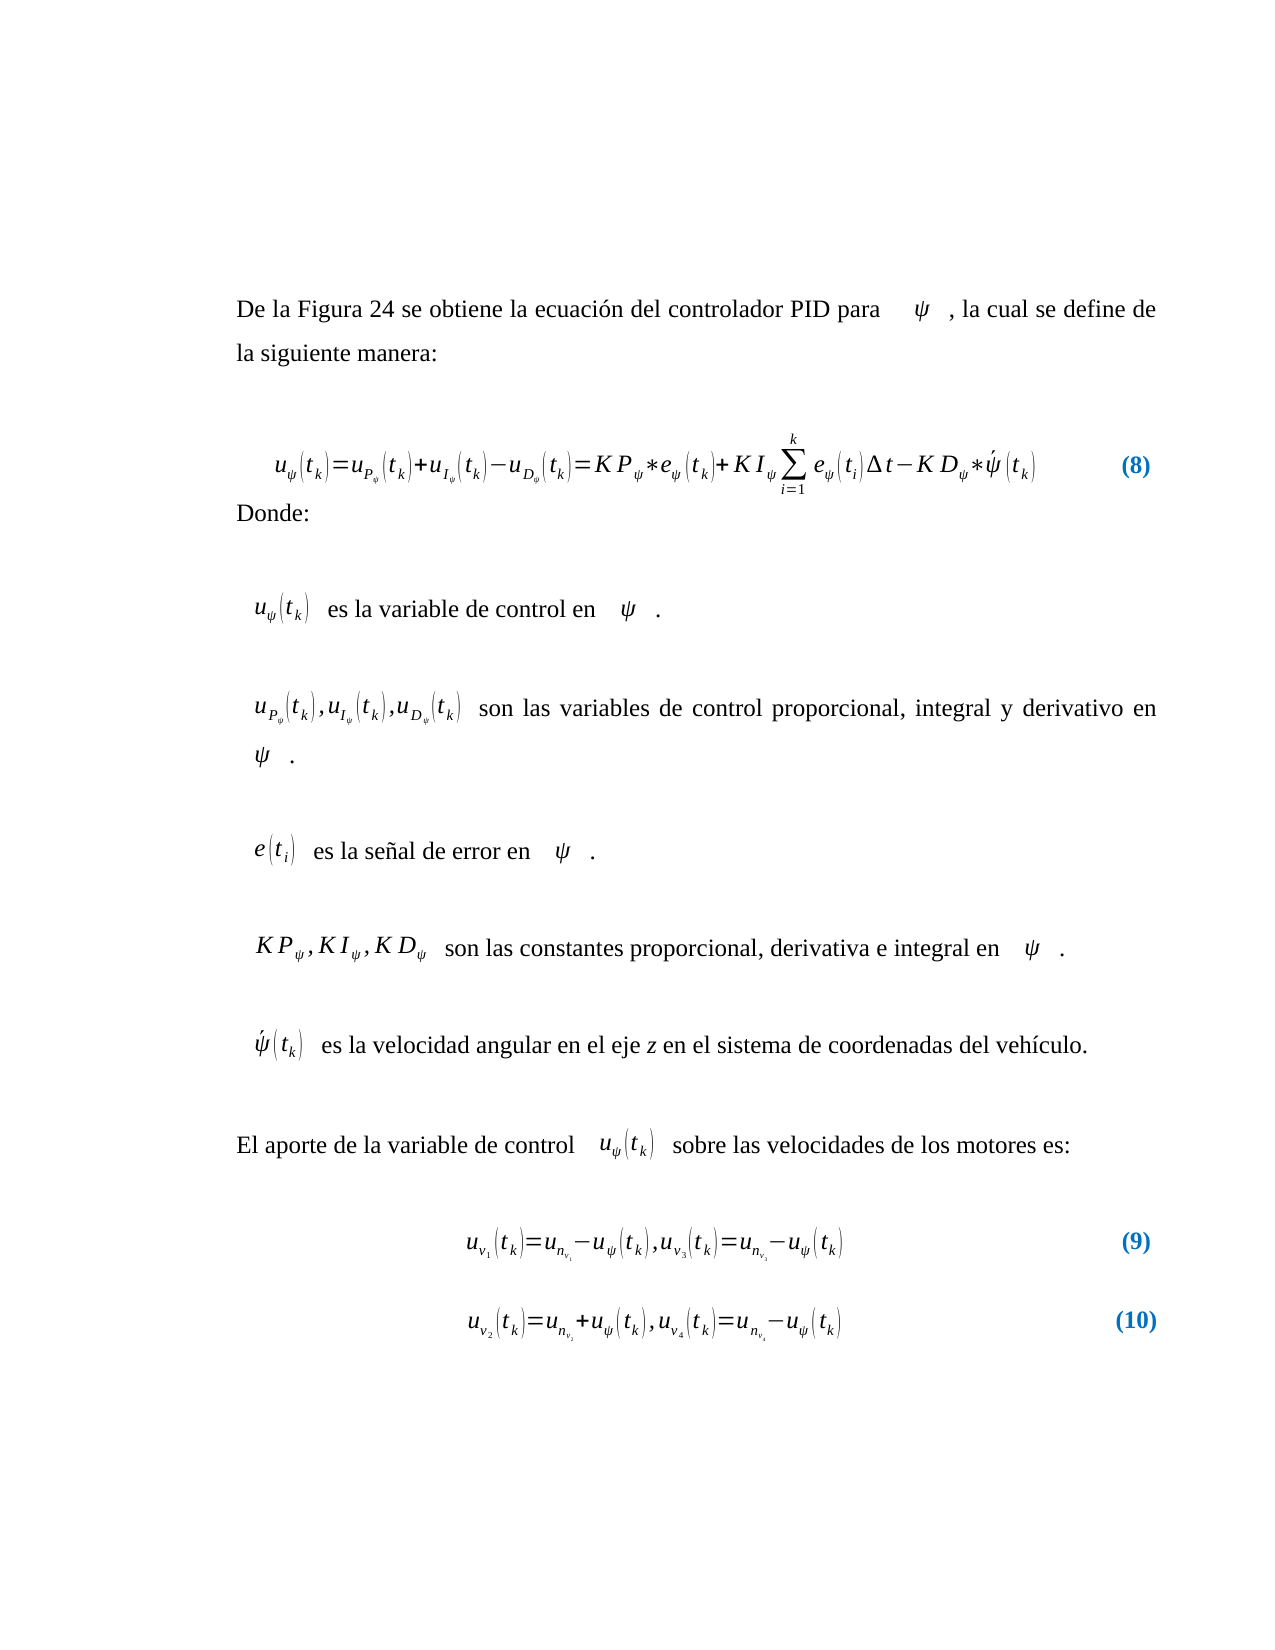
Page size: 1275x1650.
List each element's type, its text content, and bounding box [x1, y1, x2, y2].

text son las variables de control proporcional, integral y derivativo en . [236, 690, 1157, 768]
table_header [224, 431, 1085, 498]
table_header (8) [1085, 431, 1187, 498]
text De la Figura 24 se obtiene la ecuación del controlador PID para , la cual se define de la siguiente manera: [236, 294, 1157, 366]
text El aporte de la variable de control sobre las velocidades de los motores es: [236, 1127, 1157, 1161]
text es la variable de control en . [236, 591, 1157, 626]
text Donde: [236, 498, 1157, 527]
text son las constantes proporcional, derivativa e integral en . [236, 932, 1157, 963]
table_header [224, 1226, 1085, 1306]
text es la velocidad angular en el eje z en el sistema de coordenadas del vehículo. [236, 1028, 1157, 1062]
table_header (9) [1085, 1226, 1187, 1306]
table_cell (10) [1085, 1306, 1187, 1342]
table_cell [224, 1306, 1085, 1342]
text es la señal de error en . [236, 833, 1157, 868]
